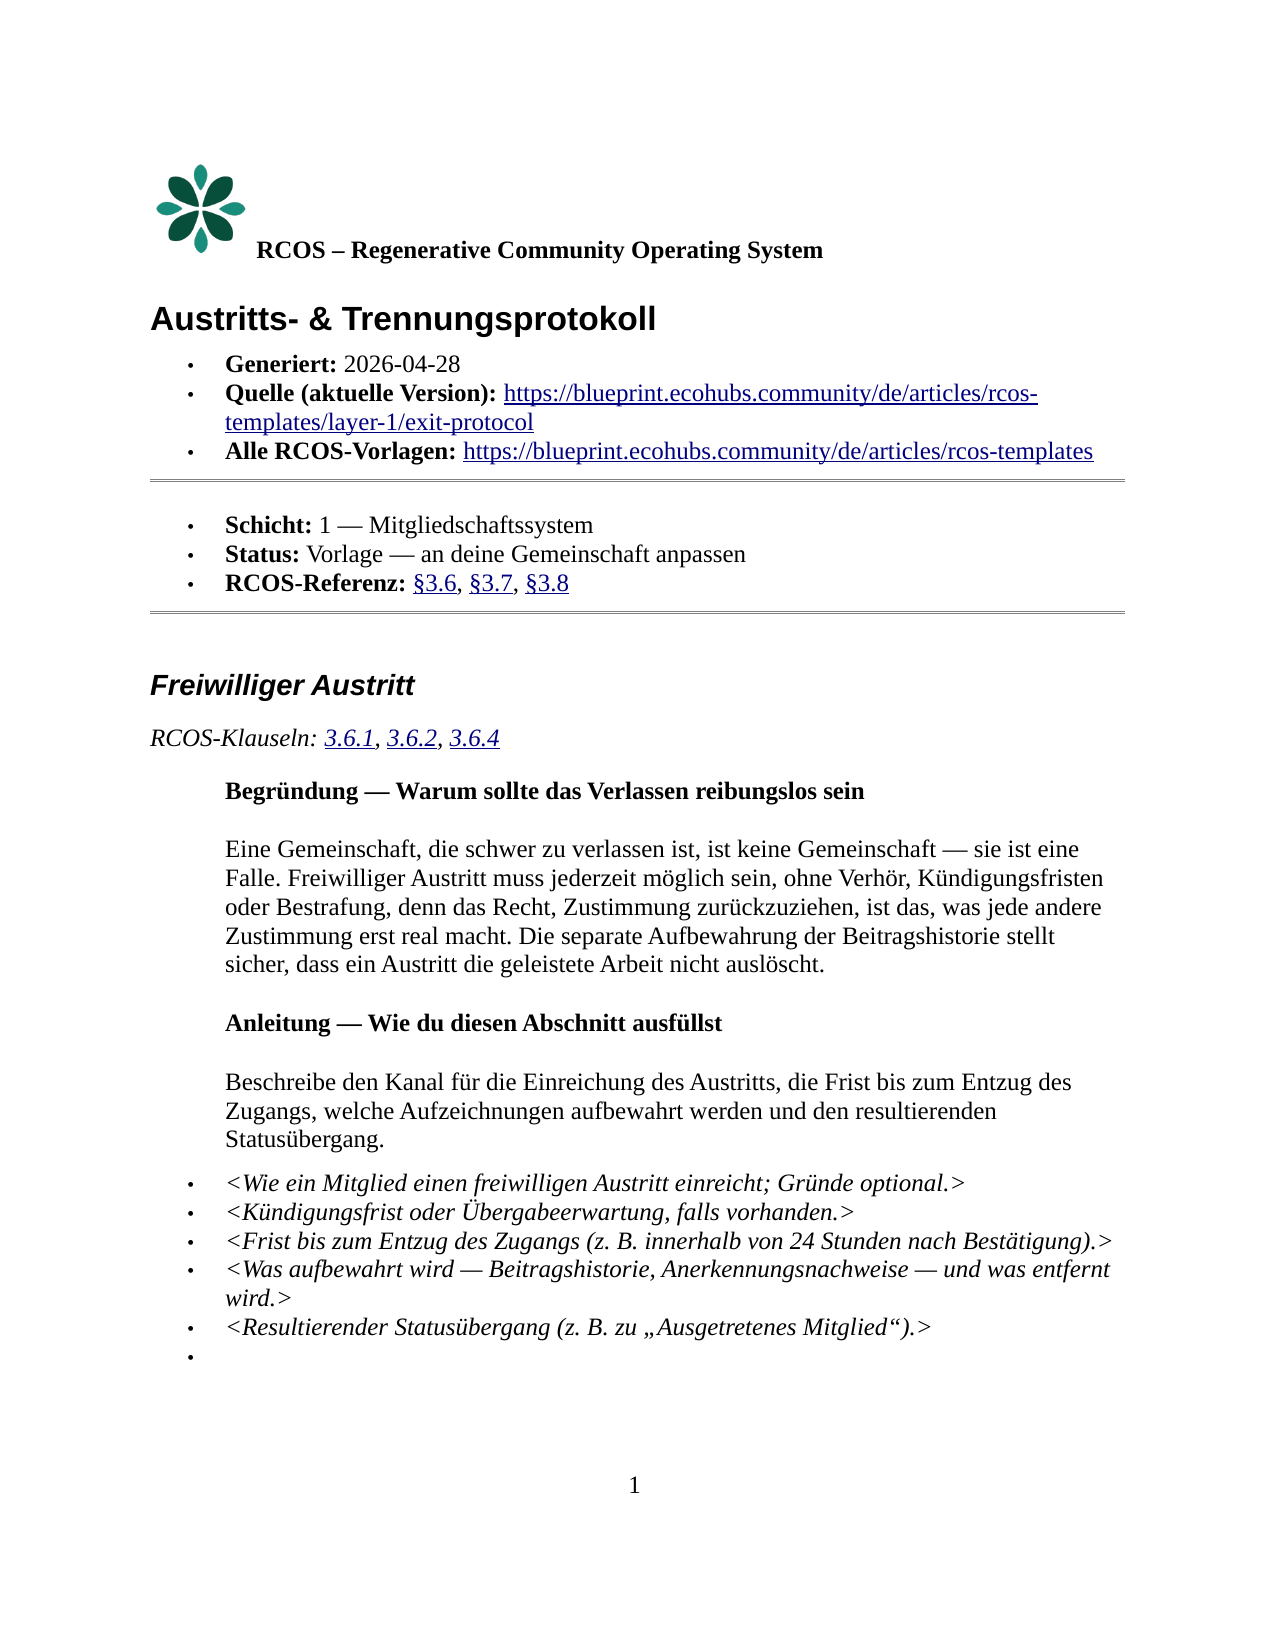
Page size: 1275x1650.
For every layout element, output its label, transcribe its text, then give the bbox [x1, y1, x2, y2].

list RCOS-Referenz: §3.6, §3.7, §3.8 [187, 568, 1125, 597]
list Alle RCOS-Vorlagen: https://blueprint.ecohubs.community/de/articles/rcos-templates [187, 436, 1125, 464]
list <Resultierender Statusübergang (z. B. zu „Ausgetretenes Mitglied“).> [187, 1312, 1125, 1341]
text Beschreibe den Kanal für die Einreichung des Austritts, die Frist bis zum Entzug des Zugangs, welche Aufzeichnungen aufbewahrt werden und den resultierenden Statusübergang. [225, 1067, 1125, 1153]
list Generiert: 2026-04-28 [187, 349, 1125, 378]
list <Wie ein Mitglied einen freiwilligen Austritt einreicht; Gründe optional.> [187, 1168, 1125, 1197]
subtitle Austritts- & Trennungsprotokoll [150, 298, 1125, 337]
text Anleitung — Wie du diesen Abschnitt ausfüllst [225, 1008, 1125, 1037]
list Status: Vorlage — an deine Gemeinschaft anpassen [187, 539, 1125, 568]
list <Kündigungsfrist oder Übergabeerwartung, falls vorhanden.> [187, 1197, 1125, 1226]
text Begründung — Warum sollte das Verlassen reibungslos sein [225, 776, 1125, 804]
text Eine Gemeinschaft, die schwer zu verlassen ist, ist keine Gemeinschaft — sie ist eine Falle. Freiwilliger Austritt muss jederzeit möglich sein, ohne Verhör, Kündigungsfristen oder Bestrafung, denn das Recht, Zustimmung zurückzuziehen, ist das, was jede andere Zustimmung erst real macht. Die separate Aufbewahrung der Beitragshistorie stellt sicher, dass ein Austritt die geleistete Arbeit nicht auslöscht. [225, 834, 1125, 978]
list Schicht: 1 — Mitgliedschaftssystem [187, 511, 1125, 539]
picture [150, 158, 251, 259]
list Quelle (aktuelle Version): https://blueprint.ecohubs.community/de/articles/rcos-templates/layer-1/exit-protocol [187, 378, 1125, 436]
list <Was aufbewahrt wird — Beitragshistorie, Anerkennungsnachweise — und was entfernt wird.> [187, 1254, 1125, 1312]
text RCOS – Regenerative Community Operating System [150, 159, 1125, 264]
text RCOS-Klauseln: 3.6.1, 3.6.2, 3.6.4 [150, 723, 1125, 752]
list <Frist bis zum Entzug des Zugangs (z. B. innerhalb von 24 Stunden nach Bestätigung).> [187, 1226, 1125, 1254]
subtitle Freiwilliger Austritt [150, 668, 1125, 702]
